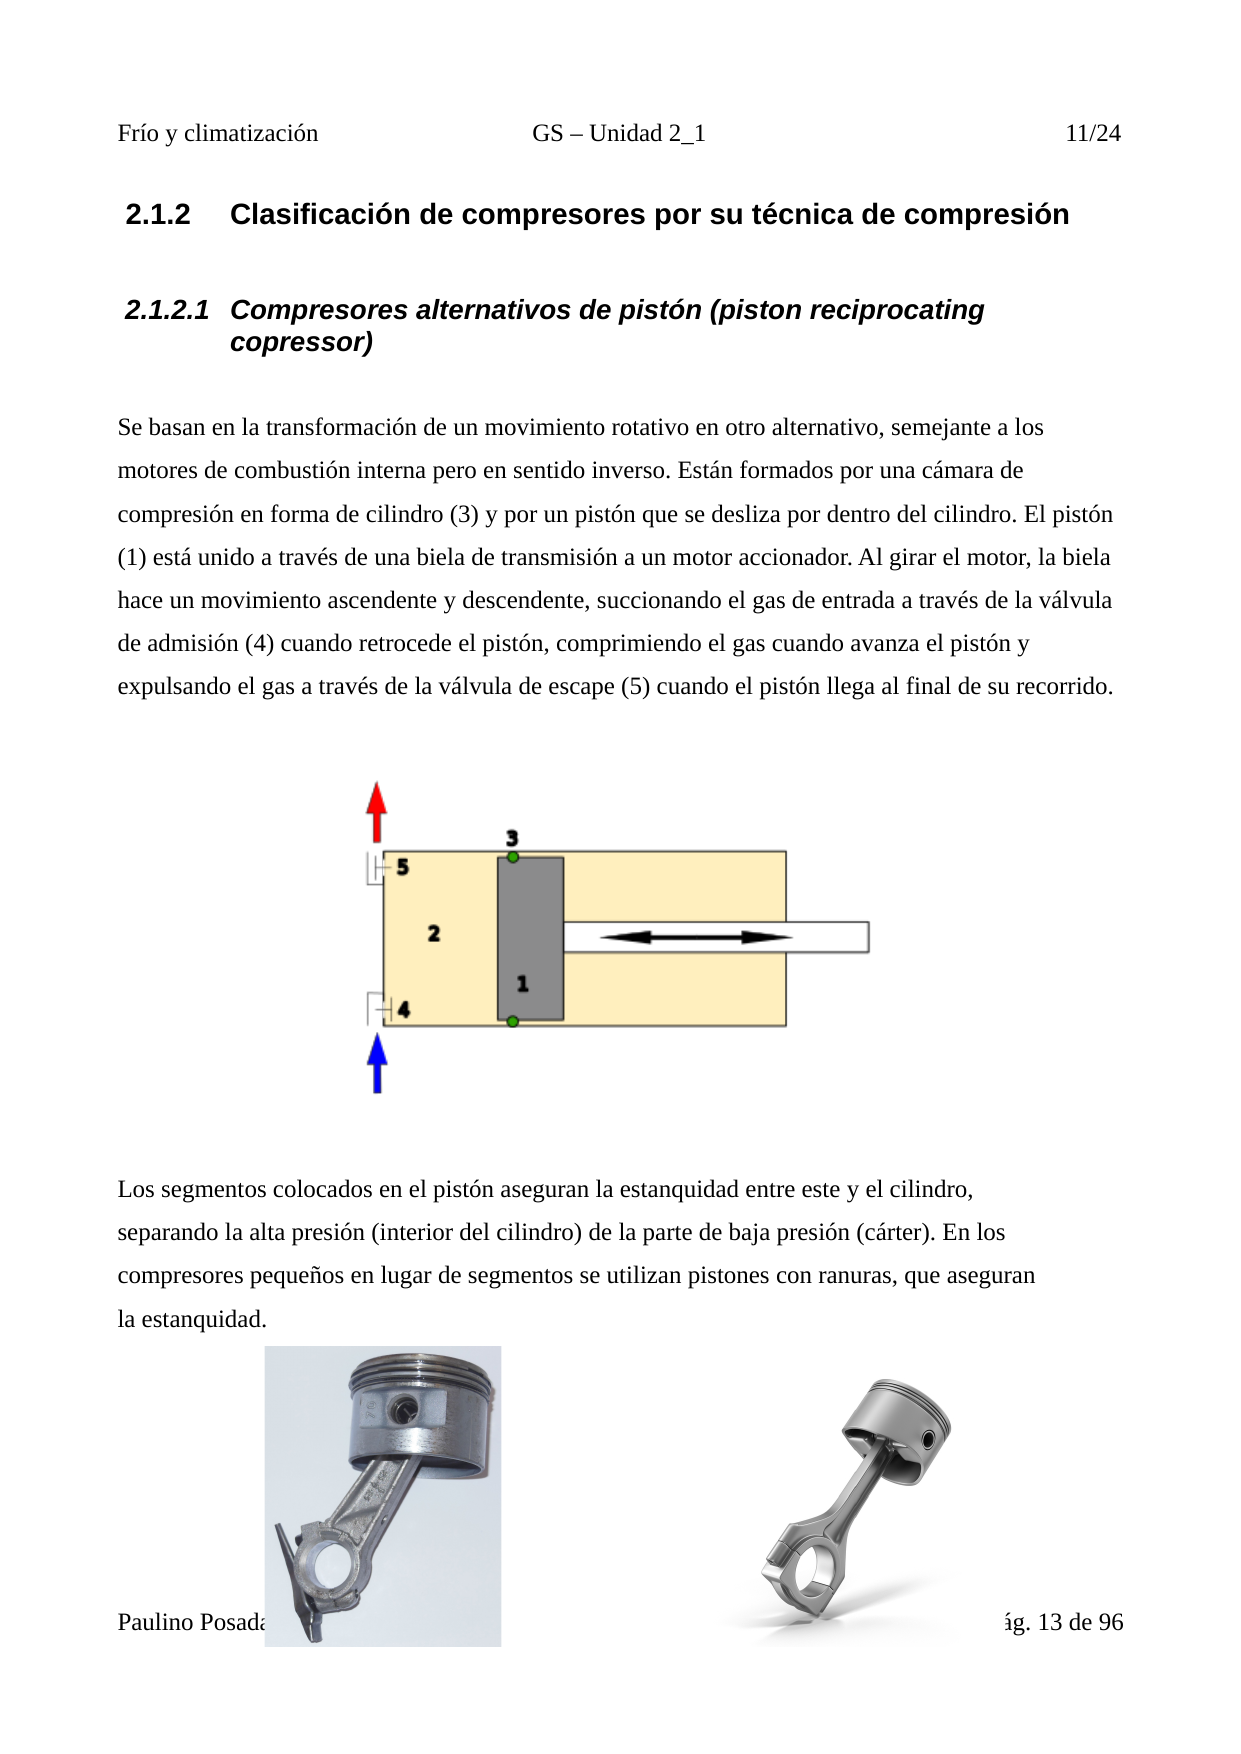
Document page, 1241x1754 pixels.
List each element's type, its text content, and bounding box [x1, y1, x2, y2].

subtitle Compresores alternativos de pistón (piston reciprocating copressor) [117, 293, 1123, 357]
subtitle Clasificación de compresores por su técnica de compresión [117, 197, 1123, 231]
picture [264, 1346, 502, 1647]
text Los segmentos colocados en el pistón aseguran la estanquidad entre este y el cilindro, [117, 1174, 1123, 1203]
text Se basan en la transformación de un movimiento rotativo en otro alternativo, semejante a los motores de combustión interna pero en sentido inverso. Están formados por una cámara de compresión en forma de cilindro (3) y por un pistón que se desliza por dentro del cilindro. El pistón (1) está unido a través de una biela de transmisión a un motor accionador. Al girar el motor, la biela hace un movimiento ascendente y descendente, succionando el gas de entrada a través de la válvula de admisión (4) cuando retrocede el pistón, comprimiendo el gas cuando avanza el pistón y expulsando el gas a través de la válvula de escape (5) cuando el pistón llega al final de su recorrido. [117, 412, 1123, 700]
text la estanquidad. [117, 1304, 1123, 1332]
text compresores pequeños en lugar de segmentos se utilizan pistones con ranuras, que aseguran [117, 1261, 1123, 1289]
picture [705, 1346, 1006, 1647]
text separando la alta presión (interior del cilindro) de la parte de baja presión (cárter). En los [117, 1217, 1123, 1246]
picture [361, 773, 878, 1103]
